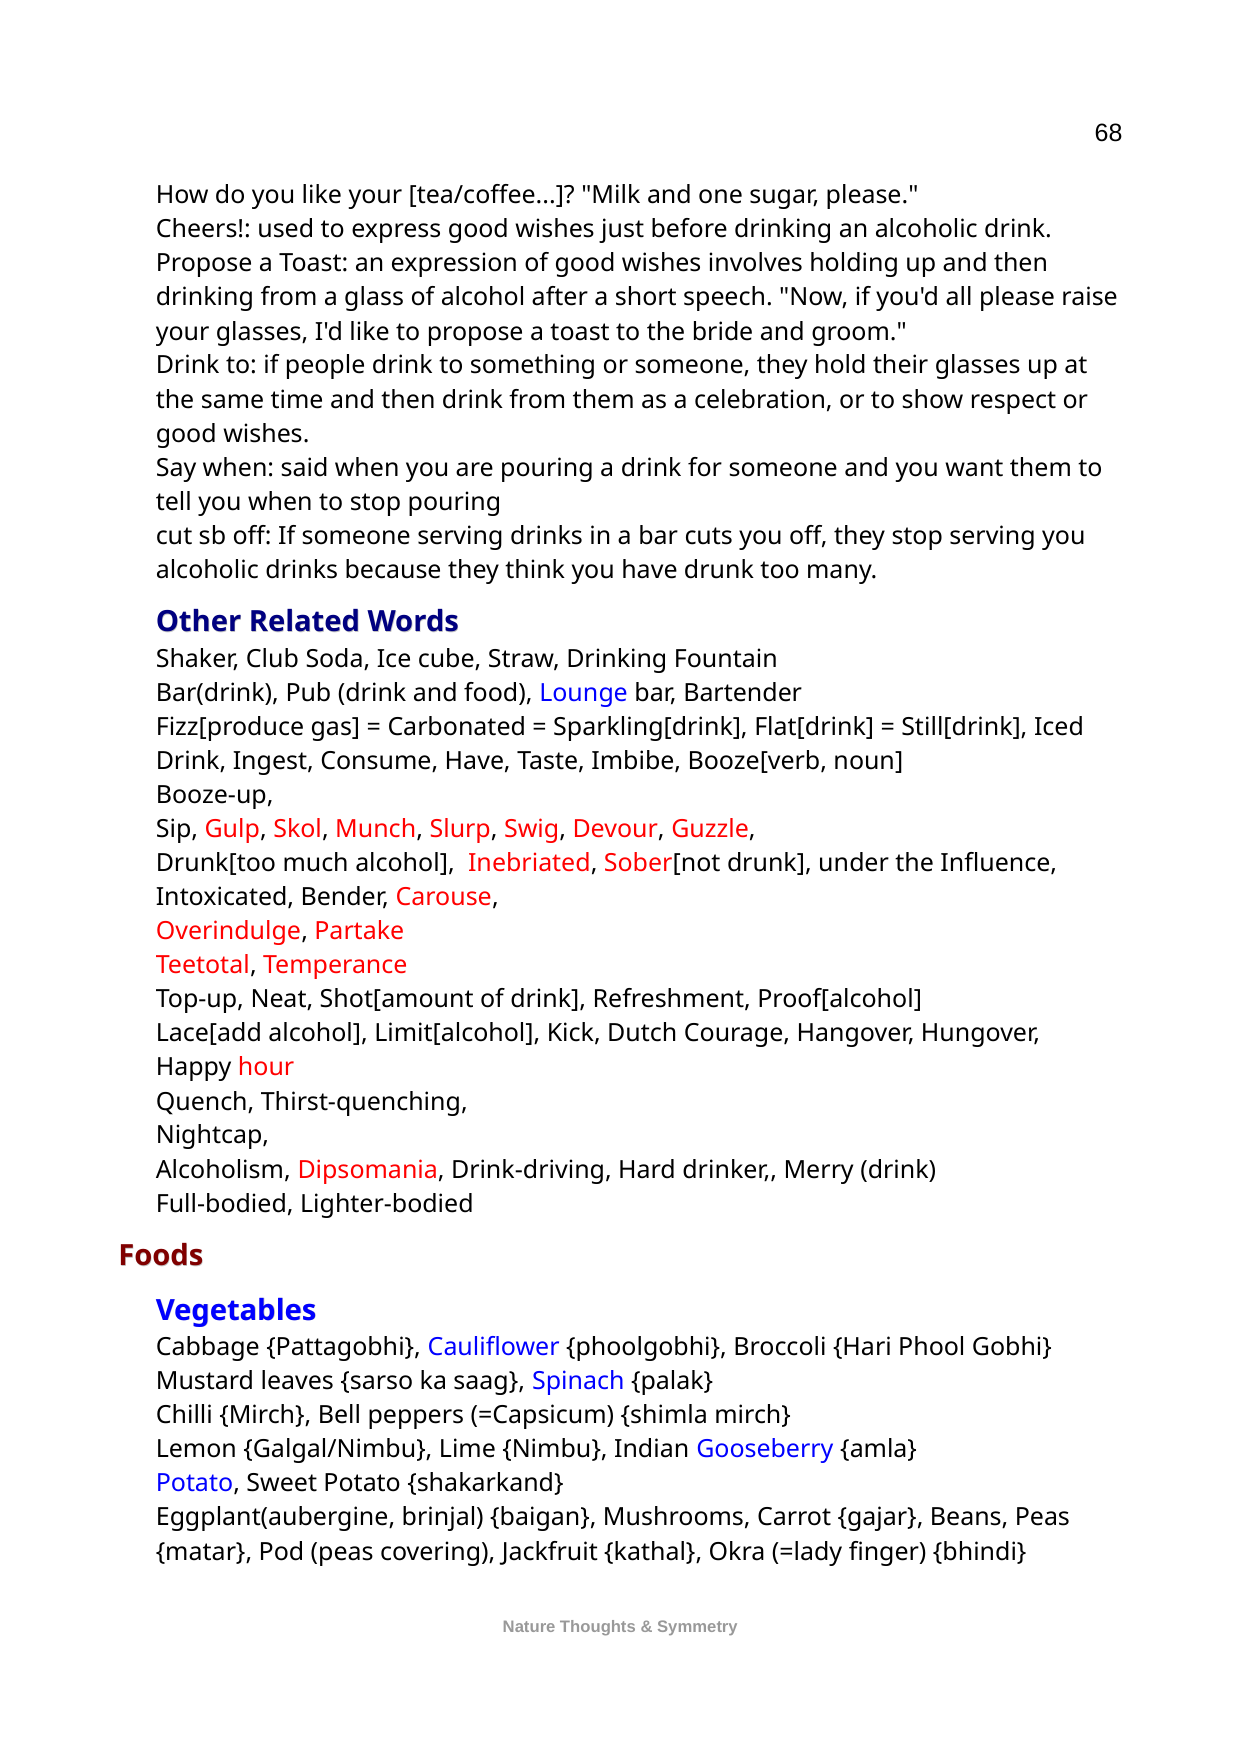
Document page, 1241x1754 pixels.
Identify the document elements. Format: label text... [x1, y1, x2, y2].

text Alcoholism, Dipsomania, Drink-driving, Hard drinker,, Merry (drink) [156, 1151, 1122, 1185]
text Top-up, Neat, Shot[amount of drink], Refreshment, Proof[alcohol] [156, 981, 1122, 1015]
text Booze-up, [156, 777, 1122, 811]
text How do you like your [tea/coffee...]? "Milk and one sugar, please." [156, 177, 1122, 211]
text Lemon {Galgal/Nimbu}, Lime {Nimbu}, Indian Gooseberry {amla} [156, 1431, 1122, 1465]
text Chilli {Mirch}, Bell peppers (=Capsicum) {shimla mirch} [156, 1397, 1122, 1431]
text Eggplant(aubergine, brinjal) {baigan}, Mushrooms, Carrot {gajar}, Beans, Peas {matar}, Pod (peas covering), Jackfruit {kathal}, Okra (=lady finger) {bhindi} [156, 1499, 1122, 1567]
text Nightcap, [156, 1117, 1122, 1151]
subtitle Foods [118, 1234, 1122, 1274]
text Overindulge, Partake [156, 913, 1122, 947]
text Propose a Toast: an expression of good wishes involves holding up and then drinking from a glass of alcohol after a short speech. "Now, if you'd all please raise your glasses, I'd like to propose a toast to the bride and groom." [156, 245, 1122, 347]
text Drink to: if people drink to something or someone, they hold their glasses up at the same time and then drink from them as a celebration, or to show respect or good wishes. [156, 347, 1122, 449]
text Cabbage {Pattagobhi}, Cauliflower {phoolgobhi}, Broccoli {Hari Phool Gobhi} [156, 1329, 1122, 1363]
text Potato, Sweet Potato {shakarkand} [156, 1465, 1122, 1499]
text Teetotal, Temperance [156, 947, 1122, 981]
text Shaker, Club Soda, Ice cube, Straw, Drinking Fountain [156, 640, 1122, 674]
text Full-bodied, Lighter-bodied [156, 1185, 1122, 1219]
text cut sb off: If someone serving drinks in a bar cuts you off, they stop serving you alcoholic drinks because they think you have drunk too many. [156, 517, 1122, 586]
text Bar(drink), Pub (drink and food), Lounge bar, Bartender [156, 674, 1122, 708]
text Drink, Ingest, Consume, Have, Taste, Imbibe, Booze[verb, noun] [156, 742, 1122, 777]
text Cheers!: used to express good wishes just before drinking an alcoholic drink. [156, 211, 1122, 245]
text Say when: said when you are pouring a drink for someone and you want them to tell you when to stop pouring [156, 449, 1122, 517]
text Drunk[too much alcohol], Inebriated, Sober[not drunk], under the Influence, Intoxicated, Bender, Carouse, [156, 845, 1122, 913]
text Lace[add alcohol], Limit[alcohol], Kick, Dutch Courage, Hangover, Hungover, Happy hour [156, 1015, 1122, 1083]
text Sip, Gulp, Skol, Munch, Slurp, Swig, Devour, Guzzle, [156, 811, 1122, 845]
text Fizz[produce gas] = Carbonated = Sparkling[drink], Flat[drink] = Still[drink], Iced [156, 708, 1122, 742]
text Mustard leaves {sarso ka saag}, Spinach {palak} [156, 1363, 1122, 1397]
subtitle Vegetables [156, 1289, 1122, 1329]
subtitle Other Related Words [156, 601, 1122, 640]
text Quench, Thirst-quenching, [156, 1083, 1122, 1117]
